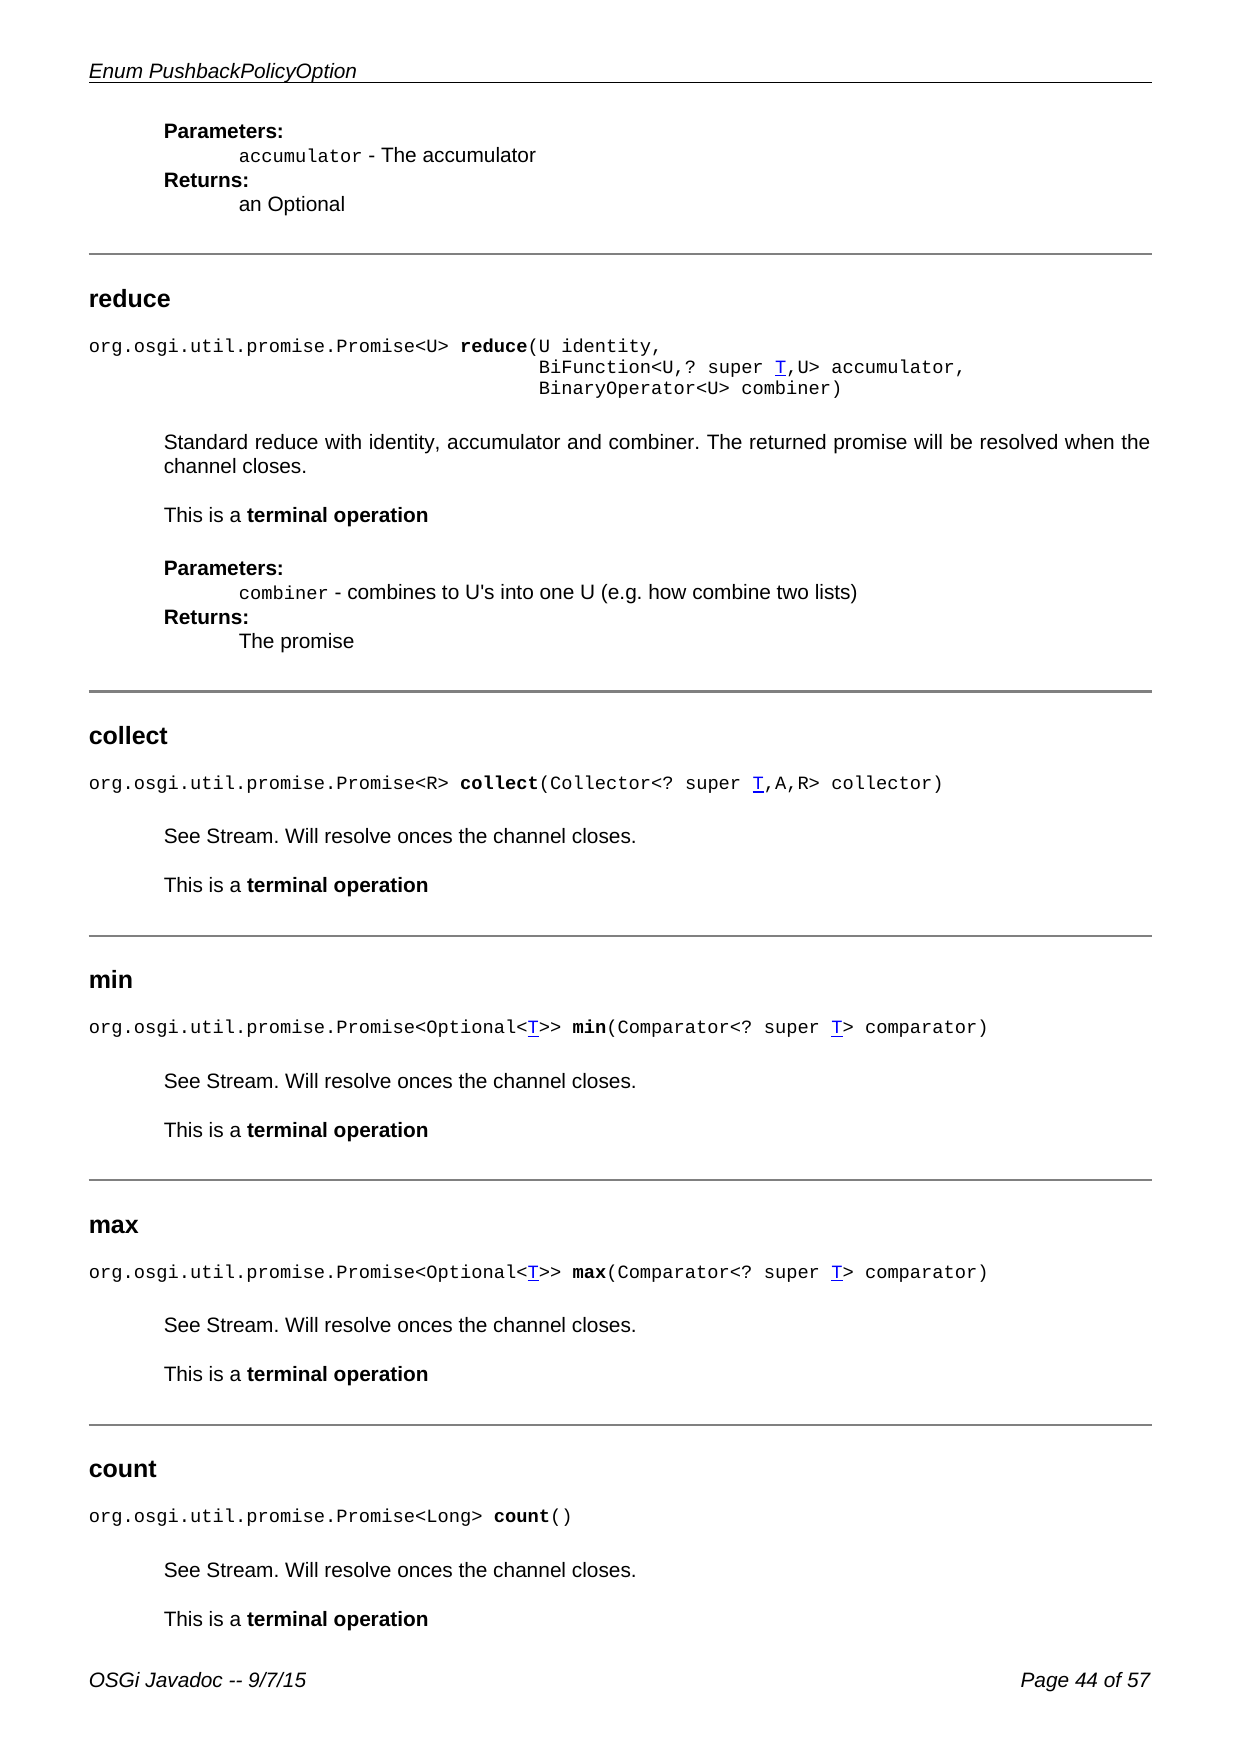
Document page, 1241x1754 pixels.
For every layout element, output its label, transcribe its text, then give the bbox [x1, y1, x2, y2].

subtitle max [88, 1210, 1152, 1239]
text This is a terminal operation [163, 502, 1152, 526]
text Standard reduce with identity, accumulator and combiner. The returned promise will be resolved when the channel closes. [163, 429, 1152, 477]
text accumulator - The accumulator [238, 142, 1152, 168]
text combiner - combines to U's into one U (e.g. how combine two lists) [238, 579, 1152, 605]
text See Stream. Will resolve onces the channel closes. [163, 1313, 1152, 1337]
subtitle count [88, 1454, 1152, 1483]
text This is a terminal operation [163, 1362, 1152, 1386]
text This is a terminal operation [163, 1607, 1152, 1631]
text org.osgi.util.promise.Promise<Long> count() [88, 1507, 1152, 1528]
subtitle min [88, 965, 1152, 994]
subtitle reduce [88, 284, 1152, 312]
text Returns: [163, 605, 1152, 629]
text Returns: [163, 168, 1152, 192]
text org.osgi.util.promise.Promise<R> collect(Collector<? super T,A,R> collector) [88, 774, 1152, 795]
subtitle collect [88, 721, 1152, 750]
text This is a terminal operation [163, 873, 1152, 897]
text See Stream. Will resolve onces the channel closes. [163, 1069, 1152, 1093]
text This is a terminal operation [163, 1118, 1152, 1142]
text org.osgi.util.promise.Promise<Optional<T>> min(Comparator<? super T> comparator) [88, 1018, 1152, 1039]
text See Stream. Will resolve onces the channel closes. [163, 1558, 1152, 1582]
text org.osgi.util.promise.Promise<U> reduce(U identity, BiFunction<U,? super T,U> accumulator, BinaryOperator<U> combiner) [88, 337, 1152, 400]
text Parameters: [163, 556, 1152, 579]
text an Optional [238, 192, 1152, 216]
text The promise [238, 629, 1152, 653]
text org.osgi.util.promise.Promise<Optional<T>> max(Comparator<? super T> comparator) [88, 1263, 1152, 1284]
text Parameters: [163, 118, 1152, 142]
text See Stream. Will resolve onces the channel closes. [163, 824, 1152, 848]
